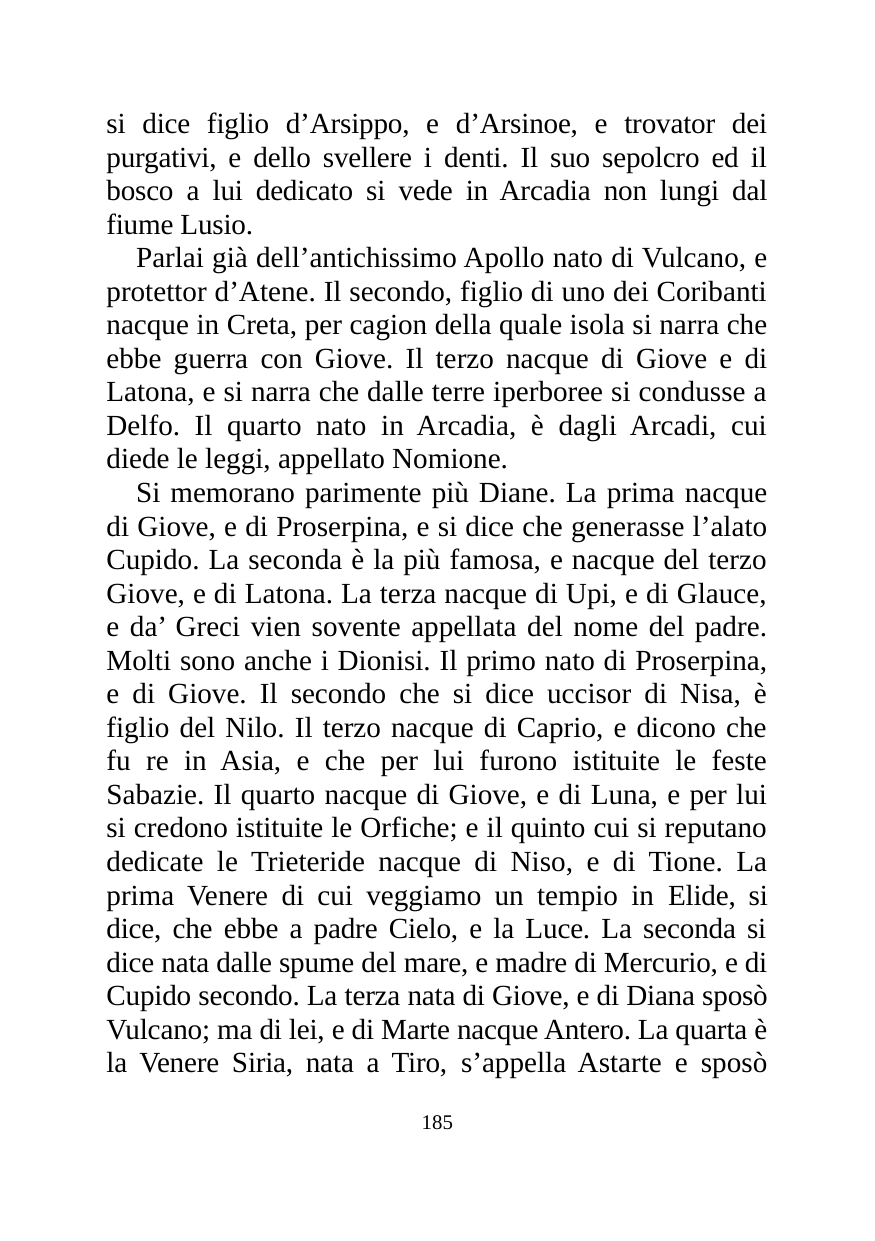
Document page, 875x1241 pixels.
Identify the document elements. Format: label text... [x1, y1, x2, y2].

text Si memorano parimente più Diane. La prima nacque di Giove, e di Proserpina, e si dice che generasse l’alato Cupido. La seconda è la più famosa, e nacque del terzo Giove, e di Latona. La terza nacque di Upi, e di Glauce, e da’ Greci vien sovente appellata del nome del padre. Molti sono anche i Dionisi. Il primo nato di Proserpina, e di Giove. Il secondo che si dice uccisor di Nisa, è figlio del Nilo. Il terzo nacque di Caprio, e dicono che fu re in Asia, e che per lui furono istituite le feste Sabazie. Il quarto nacque di Giove, e di Luna, e per lui si credono istituite le Orfiche; e il quinto cui si reputano dedicate le Trieteride nacque di Niso, e di Tione. La prima Venere di cui veggiamo un tempio in Elide, si dice, che ebbe a padre Cielo, e la Luce. La seconda si dice nata dalle spume del mare, e madre di Mercurio, e di Cupido secondo. La terza nata di Giove, e di Diana sposò Vulcano; ma di lei, e di Marte nacque Antero. La quarta è la Venere Siria, nata a Tiro, s’appella Astarte e sposò [106, 475, 768, 1079]
text Parlai già dell’antichissimo Apollo nato di Vulcano, e protettor d’Atene. Il secondo, figlio di uno dei Coribanti nacque in Creta, per cagion della quale isola si narra che ebbe guerra con Giove. Il terzo nacque di Giove e di Latona, e si narra che dalle terre iperboree si condusse a Delfo. Il quarto nato in Arcadia, è dagli Arcadi, cui diede le leggi, appellato Nomione. [106, 240, 768, 475]
text si dice figlio d’Arsippo, e d’Arsinoe, e trovator dei purgativi, e dello svellere i denti. Il suo sepolcro ed il bosco a lui dedicato si vede in Arcadia non lungi dal fiume Lusio. [106, 106, 768, 240]
